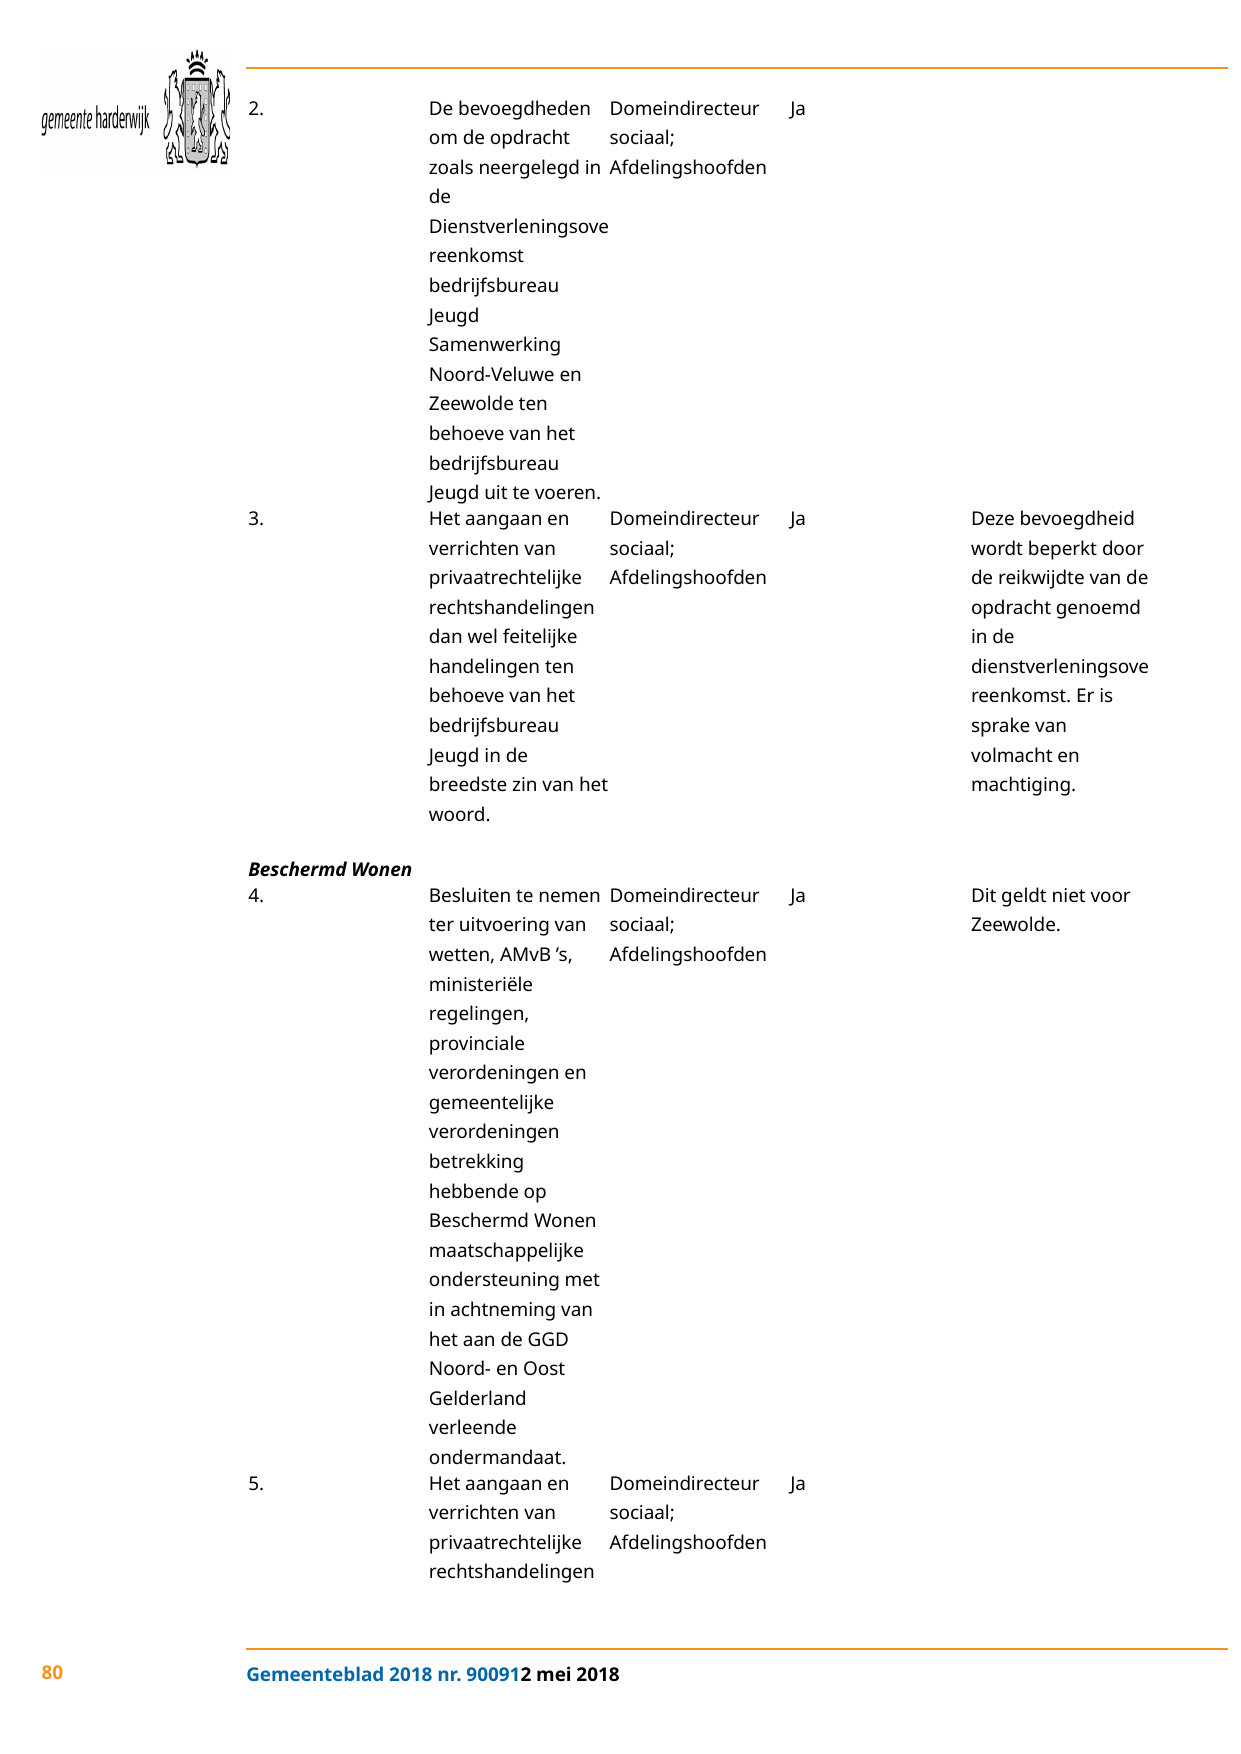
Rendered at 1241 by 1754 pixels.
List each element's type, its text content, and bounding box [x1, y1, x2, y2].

table_cell Ja [790, 505, 971, 856]
table_cell Beschermd Wonen [248, 856, 429, 882]
table_cell [971, 1470, 1152, 1584]
table_cell [790, 856, 971, 882]
table_cell 2. [248, 95, 429, 505]
table_cell [609, 856, 790, 882]
table_cell Het aangaan en verrichten van privaatrechtelijke rechtshandelingen dan wel feitelijke handelingen ten behoeve van het bedrijfsbureau Jeugd in de breedste zin van het woord. [429, 505, 609, 856]
table_cell Deze bevoegdheid wordt beperkt door de reikwijdte van de opdracht genoemd in de dienstverleningsovereenkomst. Er is sprake van volmacht en machtiging. [971, 505, 1152, 856]
table_cell [971, 95, 1152, 505]
picture [41, 47, 231, 172]
table_cell [429, 856, 609, 882]
table_cell 5. [248, 1470, 429, 1584]
table_cell Het aangaan en verrichten van privaatrechtelijke rechtshandelingen [429, 1470, 609, 1584]
table_cell Domeindirecteur sociaal; Afdelingshoofden [609, 882, 790, 1470]
table_cell 4. [248, 882, 429, 1470]
table_cell Ja [790, 882, 971, 1470]
table_cell Besluiten te nemen ter uitvoering van wetten, AMvB ’s, ministeriële regelingen, provinciale verordeningen en gemeentelijke verordeningen betrekking hebbende op Beschermd Wonen maatschappelijke ondersteuning met in achtneming van het aan de GGD Noord- en Oost Gelderland verleende ondermandaat. [429, 882, 609, 1470]
table_cell De bevoegdheden om de opdracht zoals neergelegd in de Dienstverleningsovereenkomst bedrijfsbureau Jeugd Samenwerking Noord-Veluwe en Zeewolde ten behoeve van het bedrijfsbureau Jeugd uit te voeren. [429, 95, 609, 505]
table_cell Domeindirecteur sociaal; Afdelingshoofden [609, 95, 790, 505]
table_cell Dit geldt niet voor Zeewolde. [971, 882, 1152, 1470]
table_cell [971, 856, 1152, 882]
table_cell 3. [248, 505, 429, 856]
table_cell Ja [790, 95, 971, 505]
table_cell Domeindirecteur sociaal; Afdelingshoofden [609, 1470, 790, 1584]
table_cell Domeindirecteur sociaal; Afdelingshoofden [609, 505, 790, 856]
table_cell Ja [790, 1470, 971, 1584]
